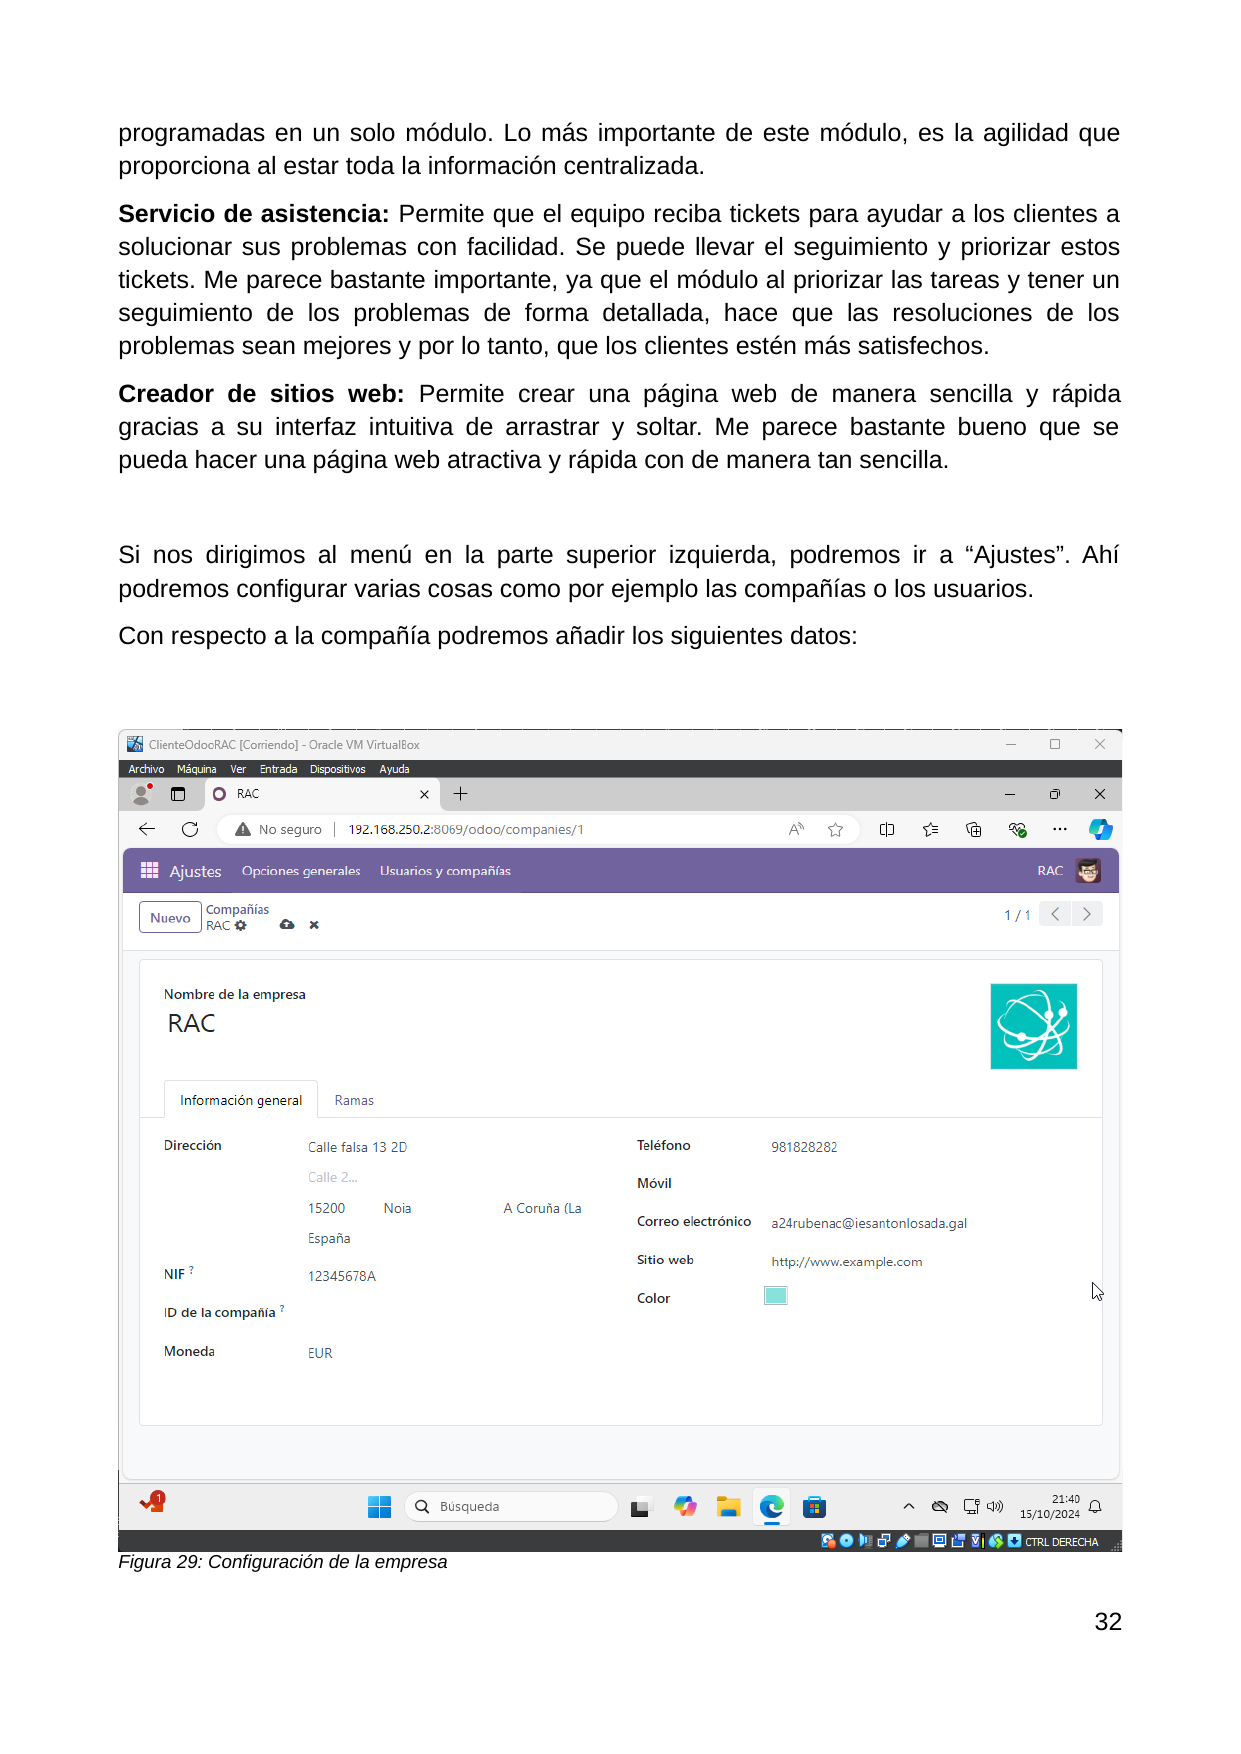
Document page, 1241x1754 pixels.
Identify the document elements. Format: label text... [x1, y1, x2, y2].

text Si nos dirigimos al menú en la parte superior izquierda, podremos ir a “Ajustes”. Ahí podremos configurar varias cosas como por ejemplo las compañías o los usuarios. [118, 541, 1122, 602]
text Creador de sitios web: Permite crear una página web de manera sencilla y rápida gracias a su interfaz intuitiva de arrastrar y soltar. Me parece bastante bueno que se pueda hacer una página web atractiva y rápida con de manera tan sencilla. [118, 379, 1122, 474]
picture [118, 729, 1123, 1552]
text Servicio de asistencia: Permite que el equipo reciba tickets para ayudar a los clientes a solucionar sus problemas con facilidad. Se puede llevar el seguimiento y priorizar estos tickets. Me parece bastante importante, ya que el módulo al priorizar las tareas y tener un seguimiento de los problemas de forma detallada, hace que las resoluciones de los problemas sean mejores y por lo tanto, que los clientes estén más satisfechos. [118, 199, 1122, 360]
text Con respecto a la compañía podremos añadir los siguientes datos: [118, 621, 1122, 650]
text programadas en un solo módulo. Lo más importante de este módulo, es la agilidad que proporciona al estar toda la información centralizada. [118, 118, 1122, 180]
text Figura 29: Configuración de la empresa [118, 1552, 1122, 1573]
